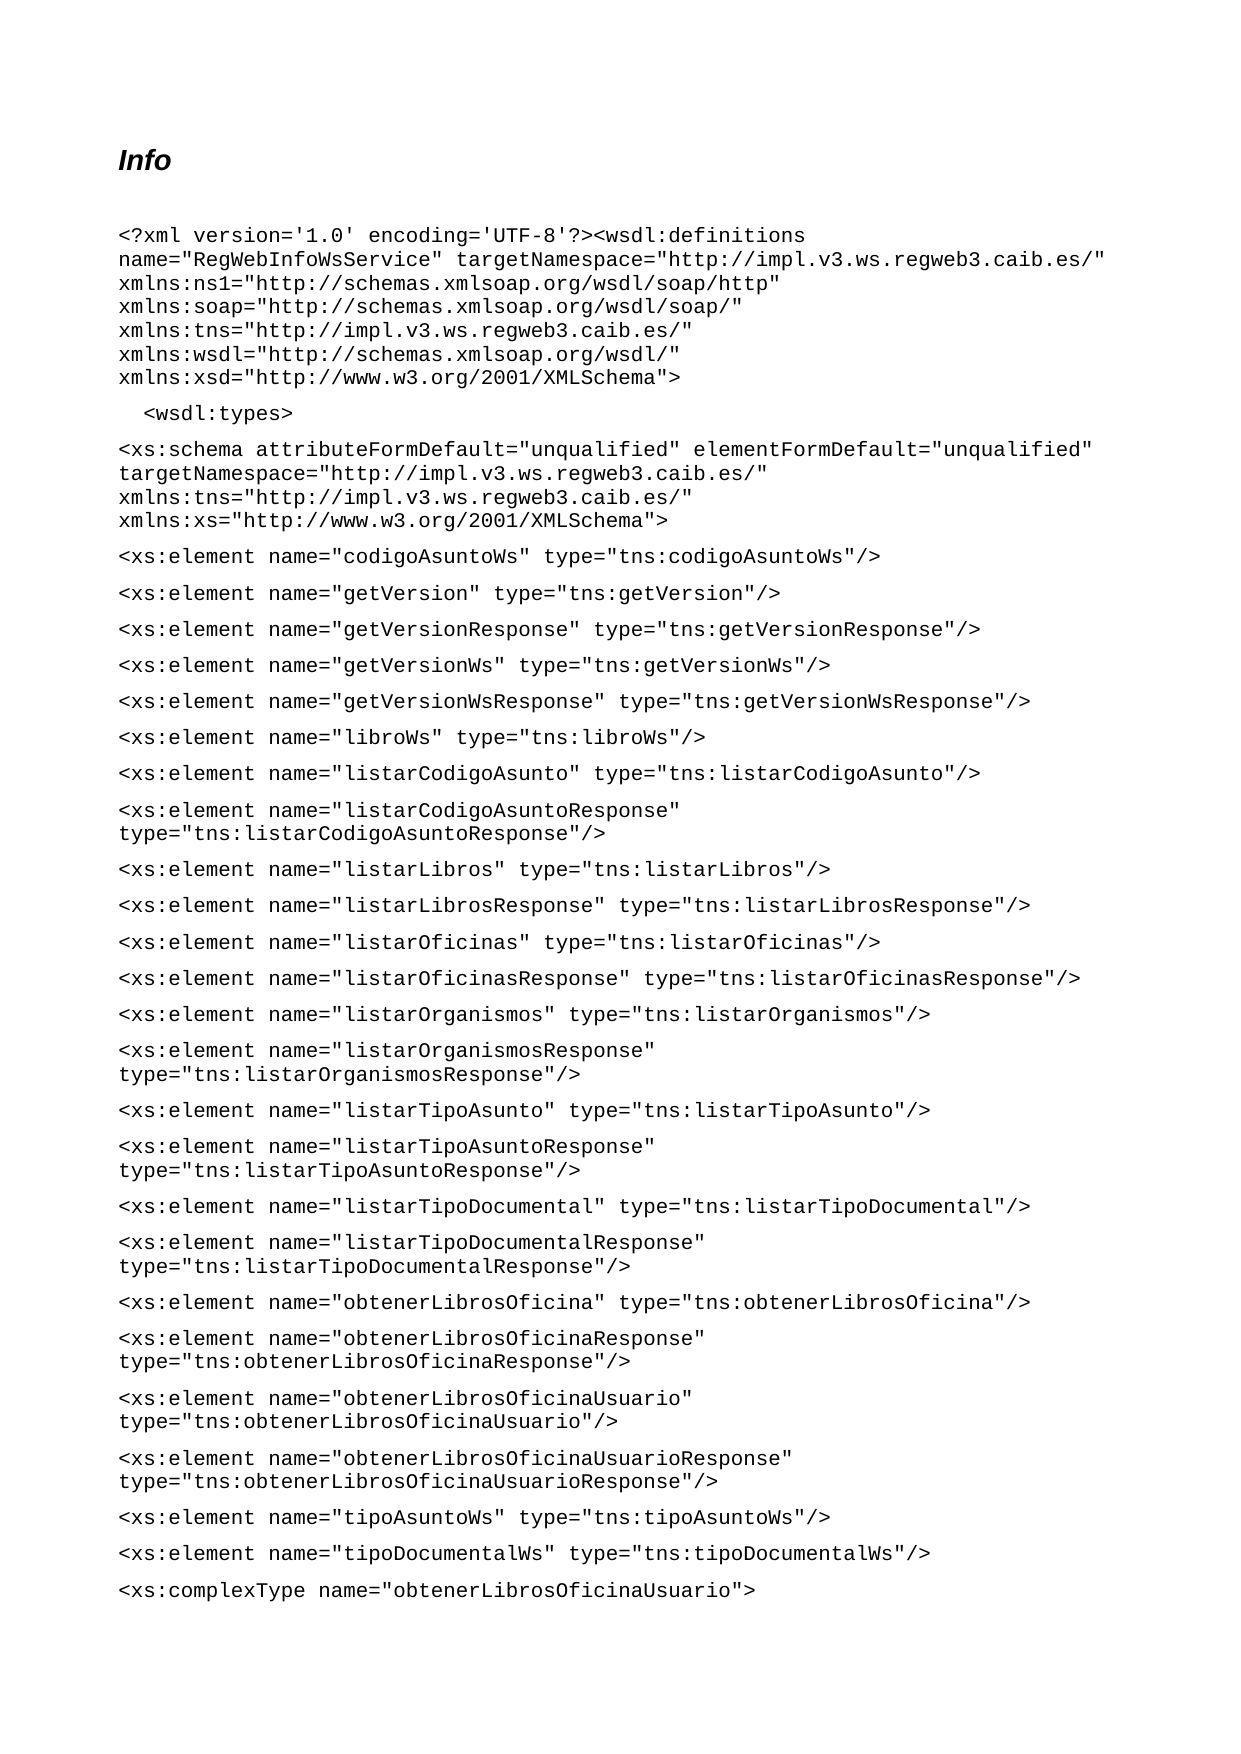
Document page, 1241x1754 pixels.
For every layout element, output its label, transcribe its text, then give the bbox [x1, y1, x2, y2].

text <xs:element name="listarTipoAsunto" type="tns:listarTipoAsunto"/> [118, 1100, 1122, 1123]
text <xs:element name="listarLibros" type="tns:listarLibros"/> [118, 859, 1122, 883]
text <xs:element name="obtenerLibrosOficinaUsuario" type="tns:obtenerLibrosOficinaUsuario"/> [118, 1388, 1122, 1435]
text <xs:element name="getVersionWs" type="tns:getVersionWs"/> [118, 655, 1122, 679]
text <xs:element name="listarTipoDocumentalResponse" type="tns:listarTipoDocumentalResponse"/> [118, 1232, 1122, 1279]
text <xs:element name="listarCodigoAsuntoResponse" type="tns:listarCodigoAsuntoResponse"/> [118, 799, 1122, 847]
text <xs:element name="tipoDocumentalWs" type="tns:tipoDocumentalWs"/> [118, 1543, 1122, 1567]
text <xs:element name="listarLibrosResponse" type="tns:listarLibrosResponse"/> [118, 896, 1122, 919]
text <wsdl:types> [118, 403, 1122, 427]
subtitle Info [118, 143, 1122, 177]
text <xs:element name="listarCodigoAsunto" type="tns:listarCodigoAsunto"/> [118, 763, 1122, 787]
text <xs:element name="listarOficinas" type="tns:listarOficinas"/> [118, 932, 1122, 955]
text <xs:element name="listarOficinasResponse" type="tns:listarOficinasResponse"/> [118, 968, 1122, 991]
text <xs:element name="listarTipoAsuntoResponse" type="tns:listarTipoAsuntoResponse"/> [118, 1136, 1122, 1183]
text <xs:element name="obtenerLibrosOficinaResponse" type="tns:obtenerLibrosOficinaResponse"/> [118, 1328, 1122, 1375]
text <xs:element name="getVersion" type="tns:getVersion"/> [118, 583, 1122, 606]
text <xs:element name="listarTipoDocumental" type="tns:listarTipoDocumental"/> [118, 1196, 1122, 1219]
text <xs:element name="listarOrganismosResponse" type="tns:listarOrganismosResponse"/> [118, 1040, 1122, 1087]
text <xs:complexType name="obtenerLibrosOficinaUsuario"> [118, 1579, 1122, 1603]
text <xs:element name="listarOrganismos" type="tns:listarOrganismos"/> [118, 1004, 1122, 1028]
text <xs:element name="tipoAsuntoWs" type="tns:tipoAsuntoWs"/> [118, 1507, 1122, 1531]
text <xs:element name="codigoAsuntoWs" type="tns:codigoAsuntoWs"/> [118, 547, 1122, 570]
text <xs:element name="getVersionWsResponse" type="tns:getVersionWsResponse"/> [118, 691, 1122, 715]
text <?xml version='1.0' encoding='UTF-8'?><wsdl:definitions name="RegWebInfoWsService" targetNamespace="http://impl.v3.ws.regweb3.caib.es/" xmlns:ns1="http://schemas.xmlsoap.org/wsdl/soap/http" xmlns:soap="http://schemas.xmlsoap.org/wsdl/soap/" xmlns:tns="http://impl.v3.ws.regweb3.caib.es/" xmlns:wsdl="http://schemas.xmlsoap.org/wsdl/" xmlns:xsd="http://www.w3.org/2001/XMLSchema"> [118, 225, 1122, 391]
text <xs:element name="getVersionResponse" type="tns:getVersionResponse"/> [118, 619, 1122, 642]
text <xs:element name="obtenerLibrosOficina" type="tns:obtenerLibrosOficina"/> [118, 1292, 1122, 1315]
text <xs:schema attributeFormDefault="unqualified" elementFormDefault="unqualified" targetNamespace="http://impl.v3.ws.regweb3.caib.es/" xmlns:tns="http://impl.v3.ws.regweb3.caib.es/" xmlns:xs="http://www.w3.org/2001/XMLSchema"> [118, 439, 1122, 534]
text <xs:element name="obtenerLibrosOficinaUsuarioResponse" type="tns:obtenerLibrosOficinaUsuarioResponse"/> [118, 1447, 1122, 1495]
text <xs:element name="libroWs" type="tns:libroWs"/> [118, 727, 1122, 751]
